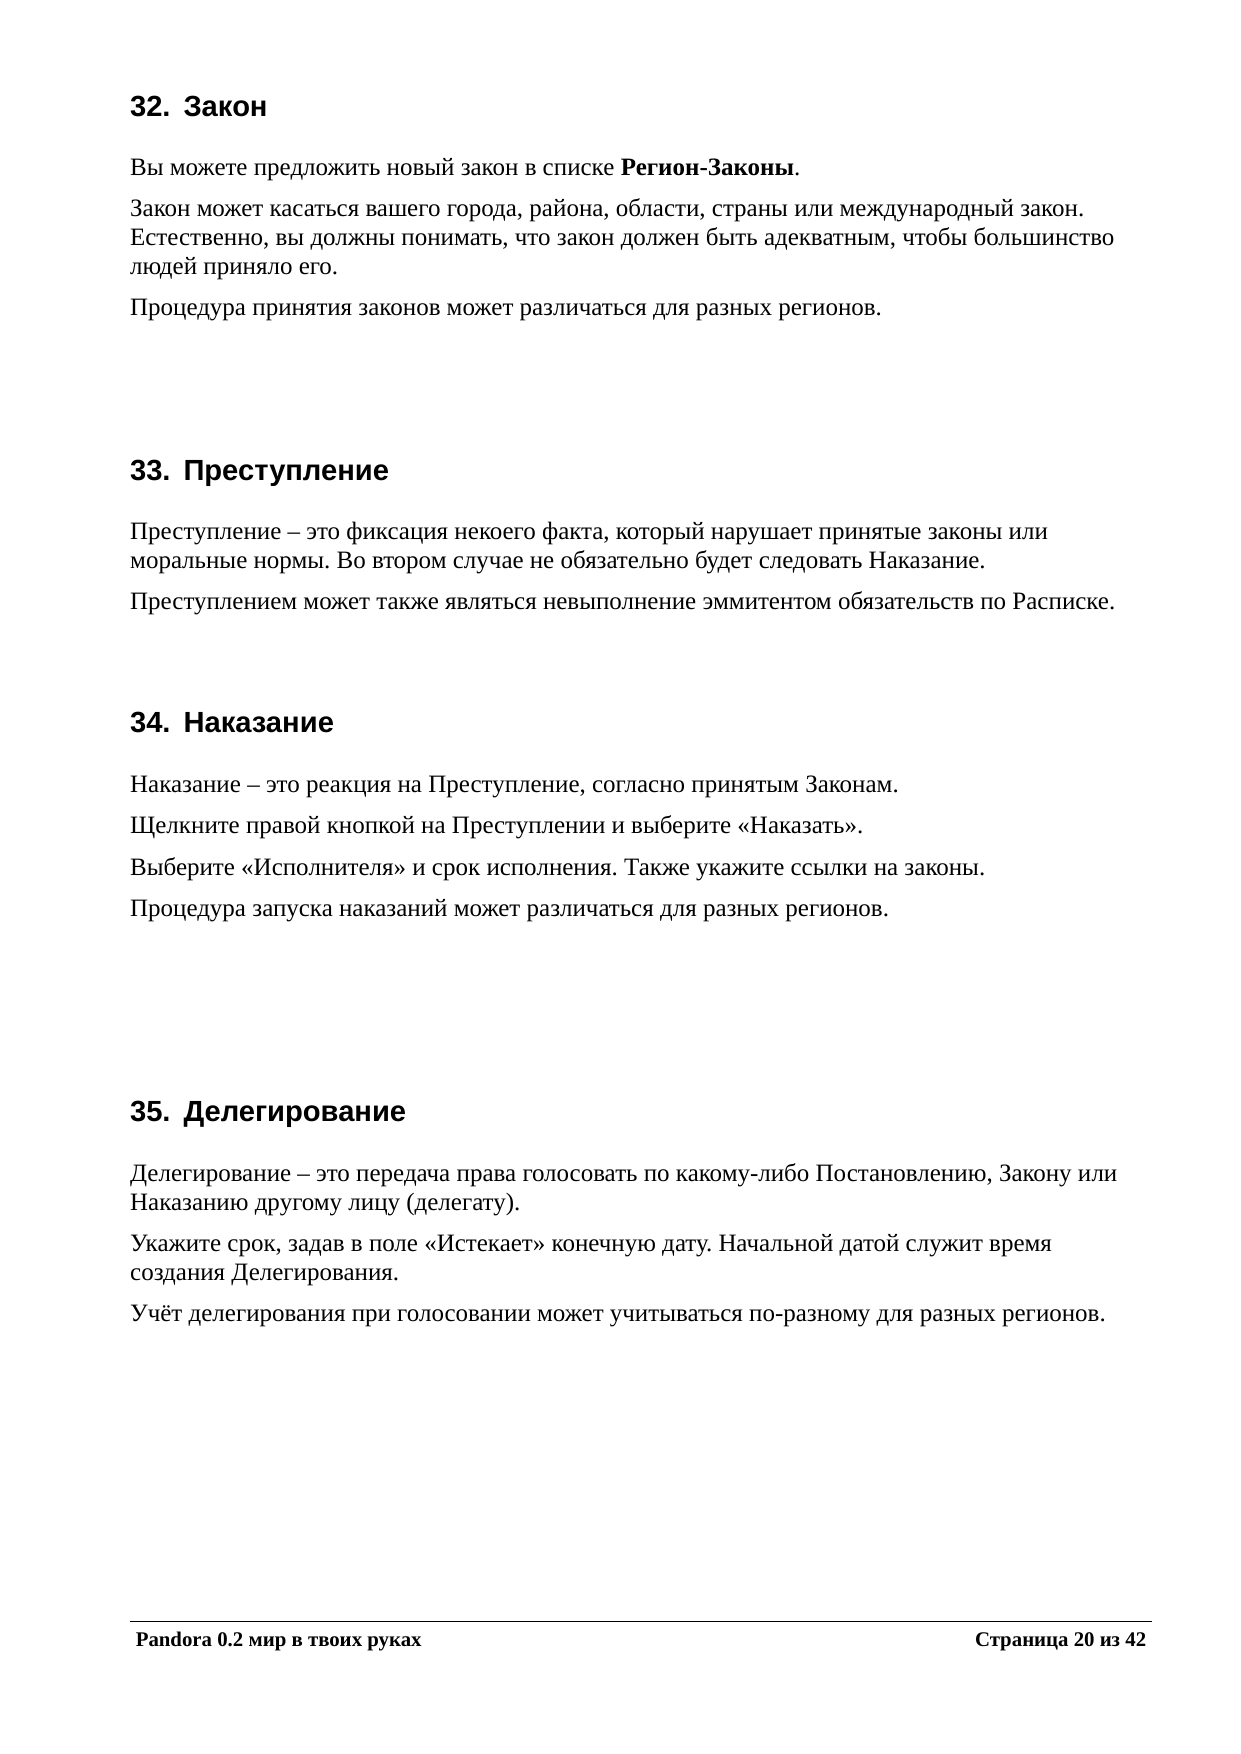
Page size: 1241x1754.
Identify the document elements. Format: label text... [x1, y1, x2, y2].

text Укажите срок, задав в поле «Истекает» конечную дату. Начальной датой служит время создания Делегирования. [130, 1228, 1152, 1286]
text Выберите «Исполнителя» и срок исполнения. Также укажите ссылки на законы. [130, 852, 1152, 880]
text Щелкните правой кнопкой на Преступлении и выберите «Наказать». [130, 810, 1152, 839]
subtitle Наказание [130, 705, 1152, 739]
text Делегирование – это передача права голосовать по какому-либо Постановлению, Закону или Наказанию другому лицу (делегату). [130, 1158, 1152, 1216]
subtitle Преступление [130, 453, 1152, 486]
text Учёт делегирования при голосовании может учитываться по-разному для разных регионов. [130, 1298, 1152, 1327]
text Процедура запуска наказаний может различаться для разных регионов. [130, 893, 1152, 922]
text Вы можете предложить новый закон в списке Регион-Законы. [130, 152, 1152, 181]
text Закон может касаться вашего города, района, области, страны или международный закон. Естественно, вы должны понимать, что закон должен быть адекватным, чтобы большинство людей приняло его. [130, 193, 1152, 280]
subtitle Закон [130, 88, 1152, 122]
text Процедура принятия законов может различаться для разных регионов. [130, 292, 1152, 321]
text Преступлением может также являться невыполнение эммитентом обязательств по Расписке. [130, 586, 1152, 615]
subtitle Делегирование [130, 1094, 1152, 1128]
text Преступление – это фиксация некоего факта, который нарушает принятые законы или моральные нормы. Во втором случае не обязательно будет следовать Наказание. [130, 516, 1152, 574]
text Наказание – это реакция на Преступление, согласно принятым Законам. [130, 769, 1152, 798]
